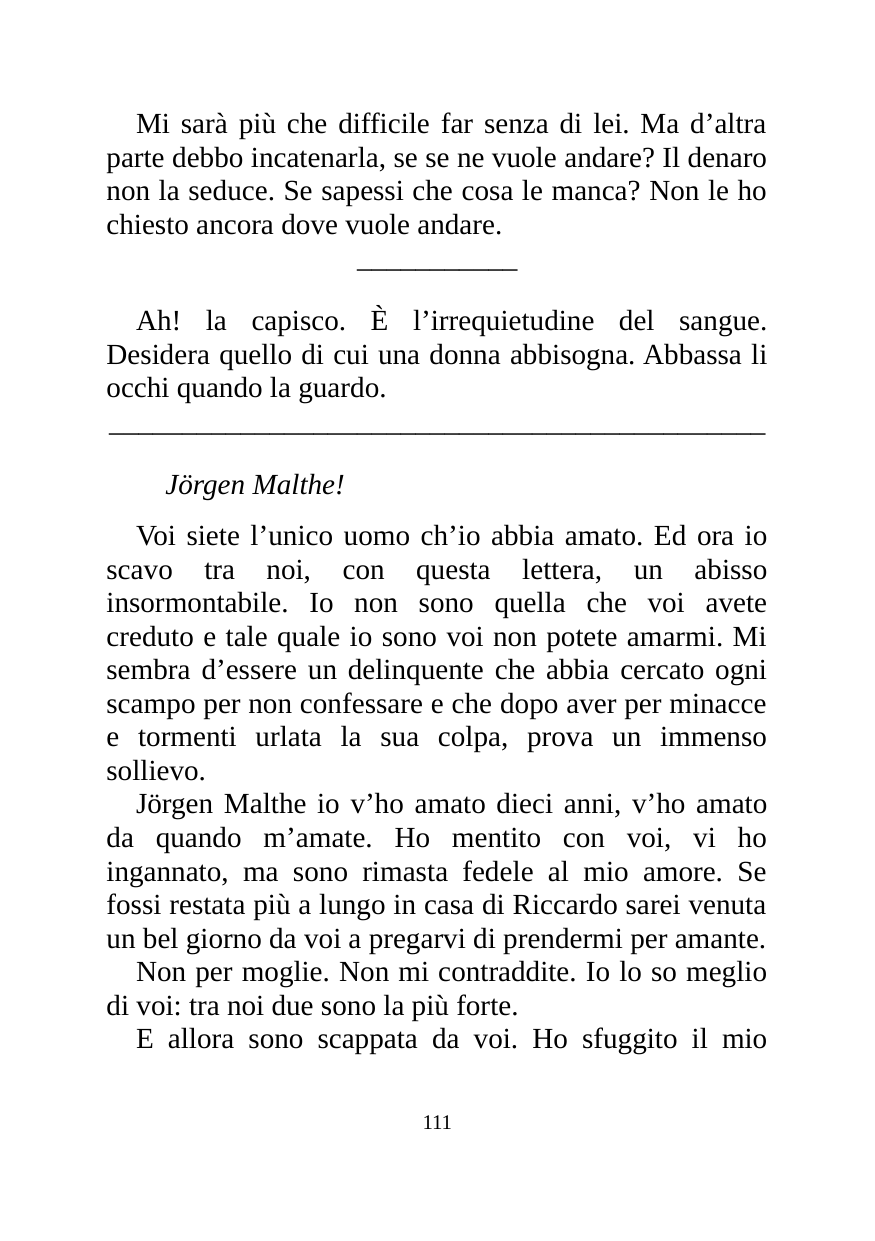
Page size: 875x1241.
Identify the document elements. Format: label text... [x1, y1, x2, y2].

text Voi siete l’unico uomo ch’io abbia amato. Ed ora io scavo tra noi, con questa lettera, un abisso insormontabile. Io non sono quella che voi avete creduto e tale quale io sono voi non potete amarmi. Mi sembra d’essere un delinquente che abbia cercato ogni scampo per non confessare e che dopo aver per minacce e tormenti urlata la sua colpa, prova un immenso sollievo. [106, 518, 768, 787]
text Ah! la capisco. È l’irrequietudine del sangue. Desidera quello di cui una donna abbisogna. Abbassa li occhi quando la guardo. [106, 303, 768, 404]
text Non per moglie. Non mi contraddite. Io lo so meglio di voi: tra noi due sono la più forte. [106, 954, 768, 1021]
text ___________ [106, 240, 768, 274]
text Mi sarà più che difficile far senza di lei. Ma d’altra parte debbo incatenarla, se se ne vuole andare? Il denaro non la seduce. Se sapessi che cosa le manca? Non le ho chiesto ancora dove vuole andare. [106, 106, 768, 240]
text _____________________________________________ [106, 404, 768, 438]
text E allora sono scappata da voi. Ho sfuggito il mio [106, 1021, 768, 1055]
text Jörgen Malthe! [136, 467, 768, 501]
text Jörgen Malthe io v’ho amato dieci anni, v’ho amato da quando m’amate. Ho mentito con voi, vi ho ingannato, ma sono rimasta fedele al mio amore. Se fossi restata più a lungo in casa di Riccardo sarei venuta un bel giorno da voi a pregarvi di prendermi per amante. [106, 787, 768, 954]
